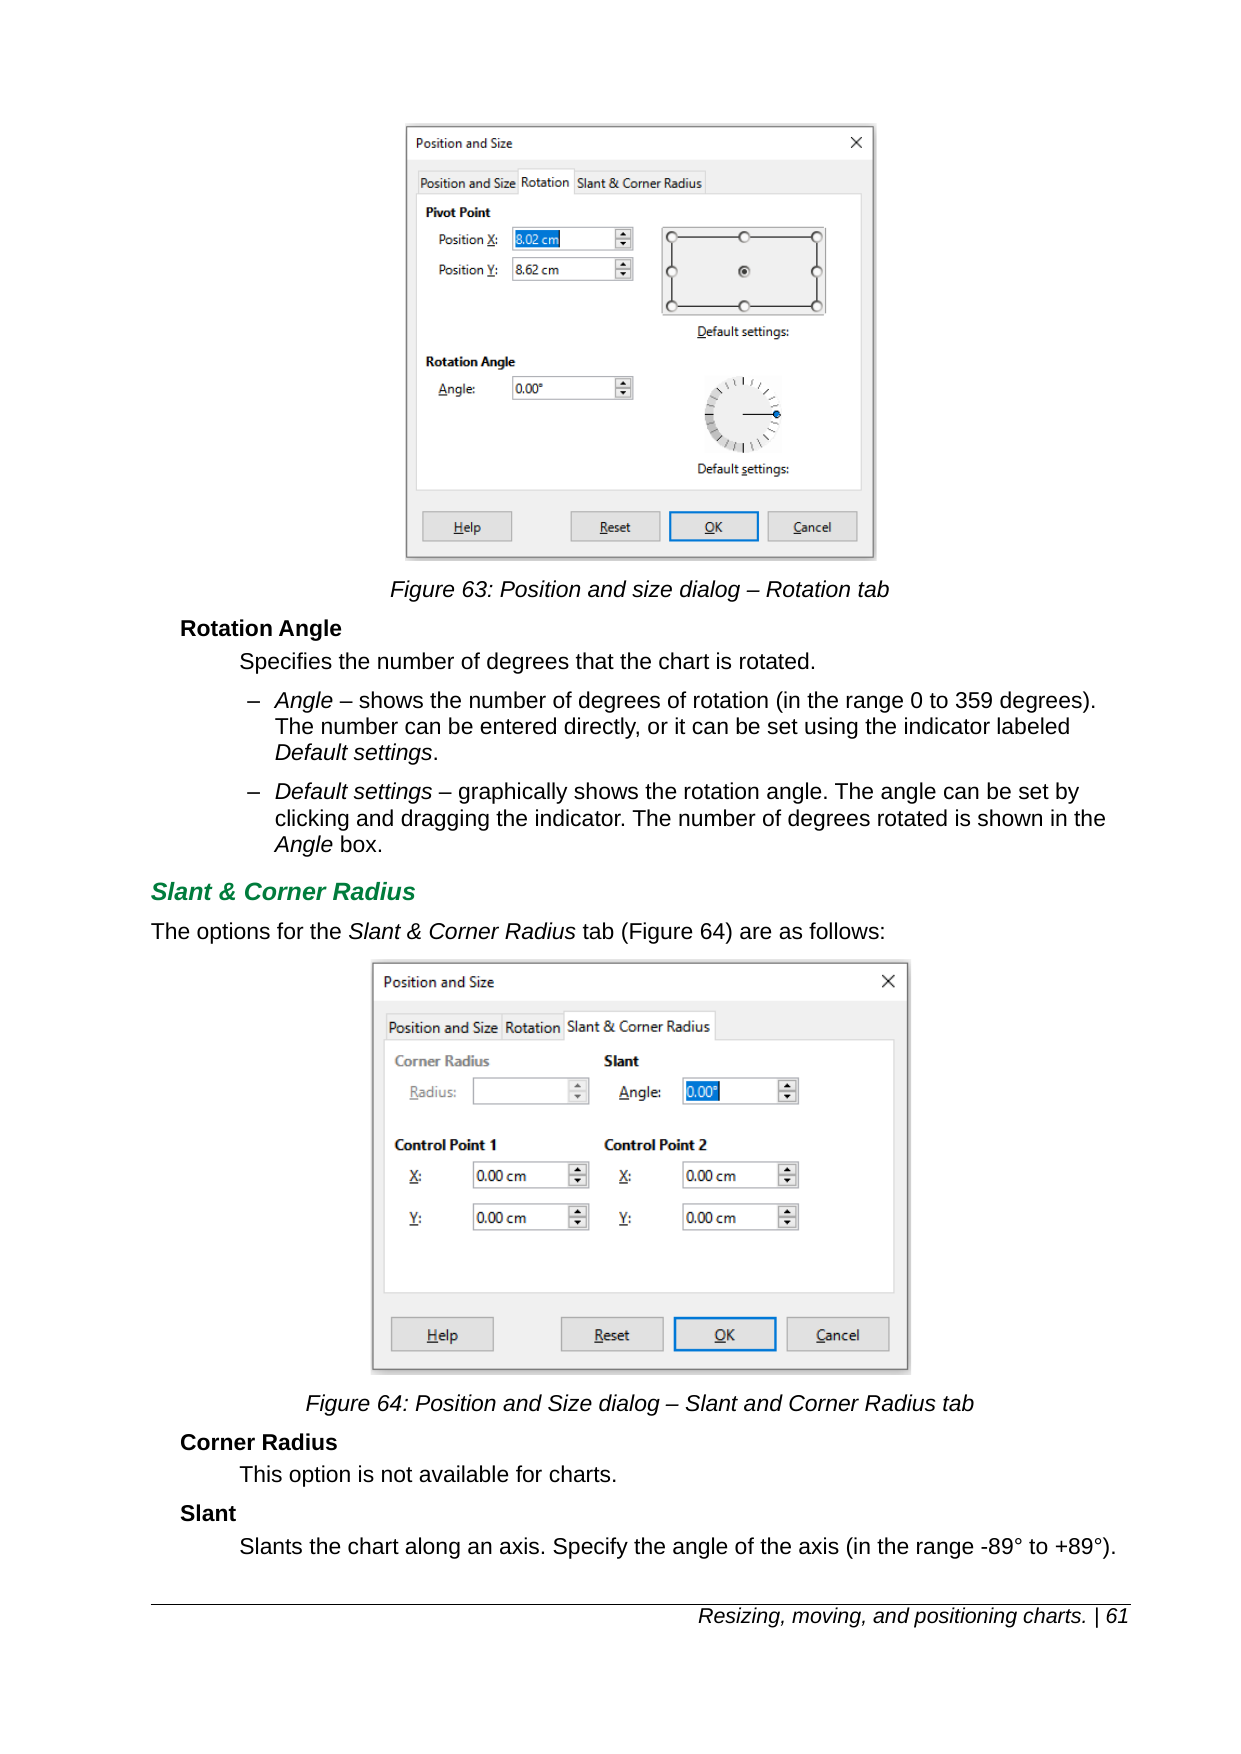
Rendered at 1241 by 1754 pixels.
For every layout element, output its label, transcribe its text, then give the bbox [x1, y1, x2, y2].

text This option is not available for charts. [239, 1461, 1131, 1488]
text Figure 64: Position and Size dialog – Slant and Corner Radius tab [305, 1390, 976, 1416]
text Corner Radius [180, 1429, 1131, 1455]
text Figure 63: Position and size dialog – Rotation tab [390, 576, 892, 603]
text Slant [180, 1500, 1131, 1527]
list The options for the Slant & Corner Radius tab (Figure 64) are as follows: [151, 918, 1131, 944]
list Angle – shows the number of degrees of rotation (in the range 0 to 359 degrees). The number can be entered directly, or it can be set using the indicator labeled Default settings. [260, 687, 1131, 766]
text Rotation Angle [180, 615, 1131, 641]
text Slants the chart along an axis. Specify the angle of the axis (in the range -89° to +89°). [239, 1533, 1131, 1559]
text Specifies the number of degrees that the chart is rotated. [239, 648, 1131, 674]
picture [370, 959, 912, 1375]
picture [405, 123, 877, 561]
subtitle Slant & Corner Radius [151, 877, 1131, 905]
list Default settings – graphically shows the rotation angle. The angle can be set by clicking and dragging the indicator. The number of degrees rotated is shown in the Angle box. [260, 778, 1131, 857]
